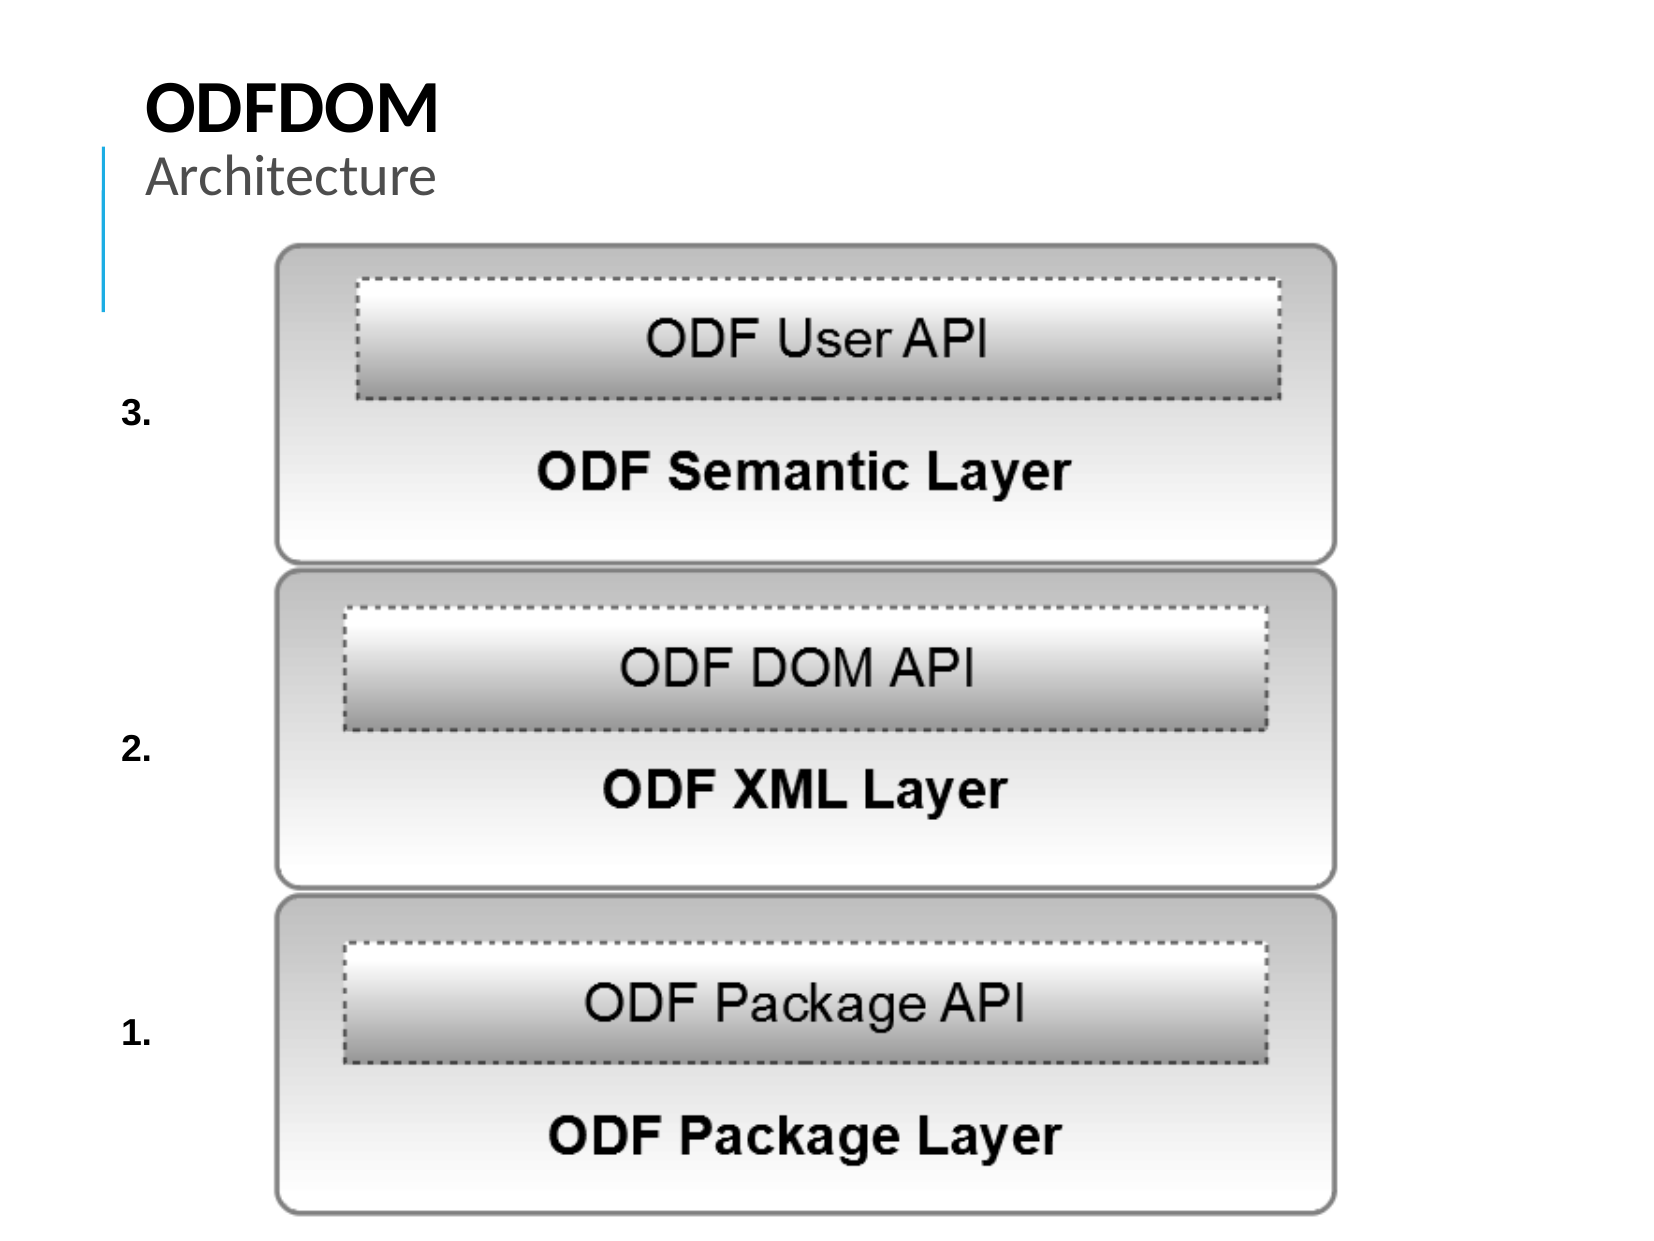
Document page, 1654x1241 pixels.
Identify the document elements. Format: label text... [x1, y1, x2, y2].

picture [267, 236, 1347, 1228]
text_box 2. [106, 720, 189, 778]
text_box 1. [106, 1003, 189, 1061]
text_box 3. [106, 383, 189, 441]
title ODFDOM Architecture [145, 67, 1388, 220]
